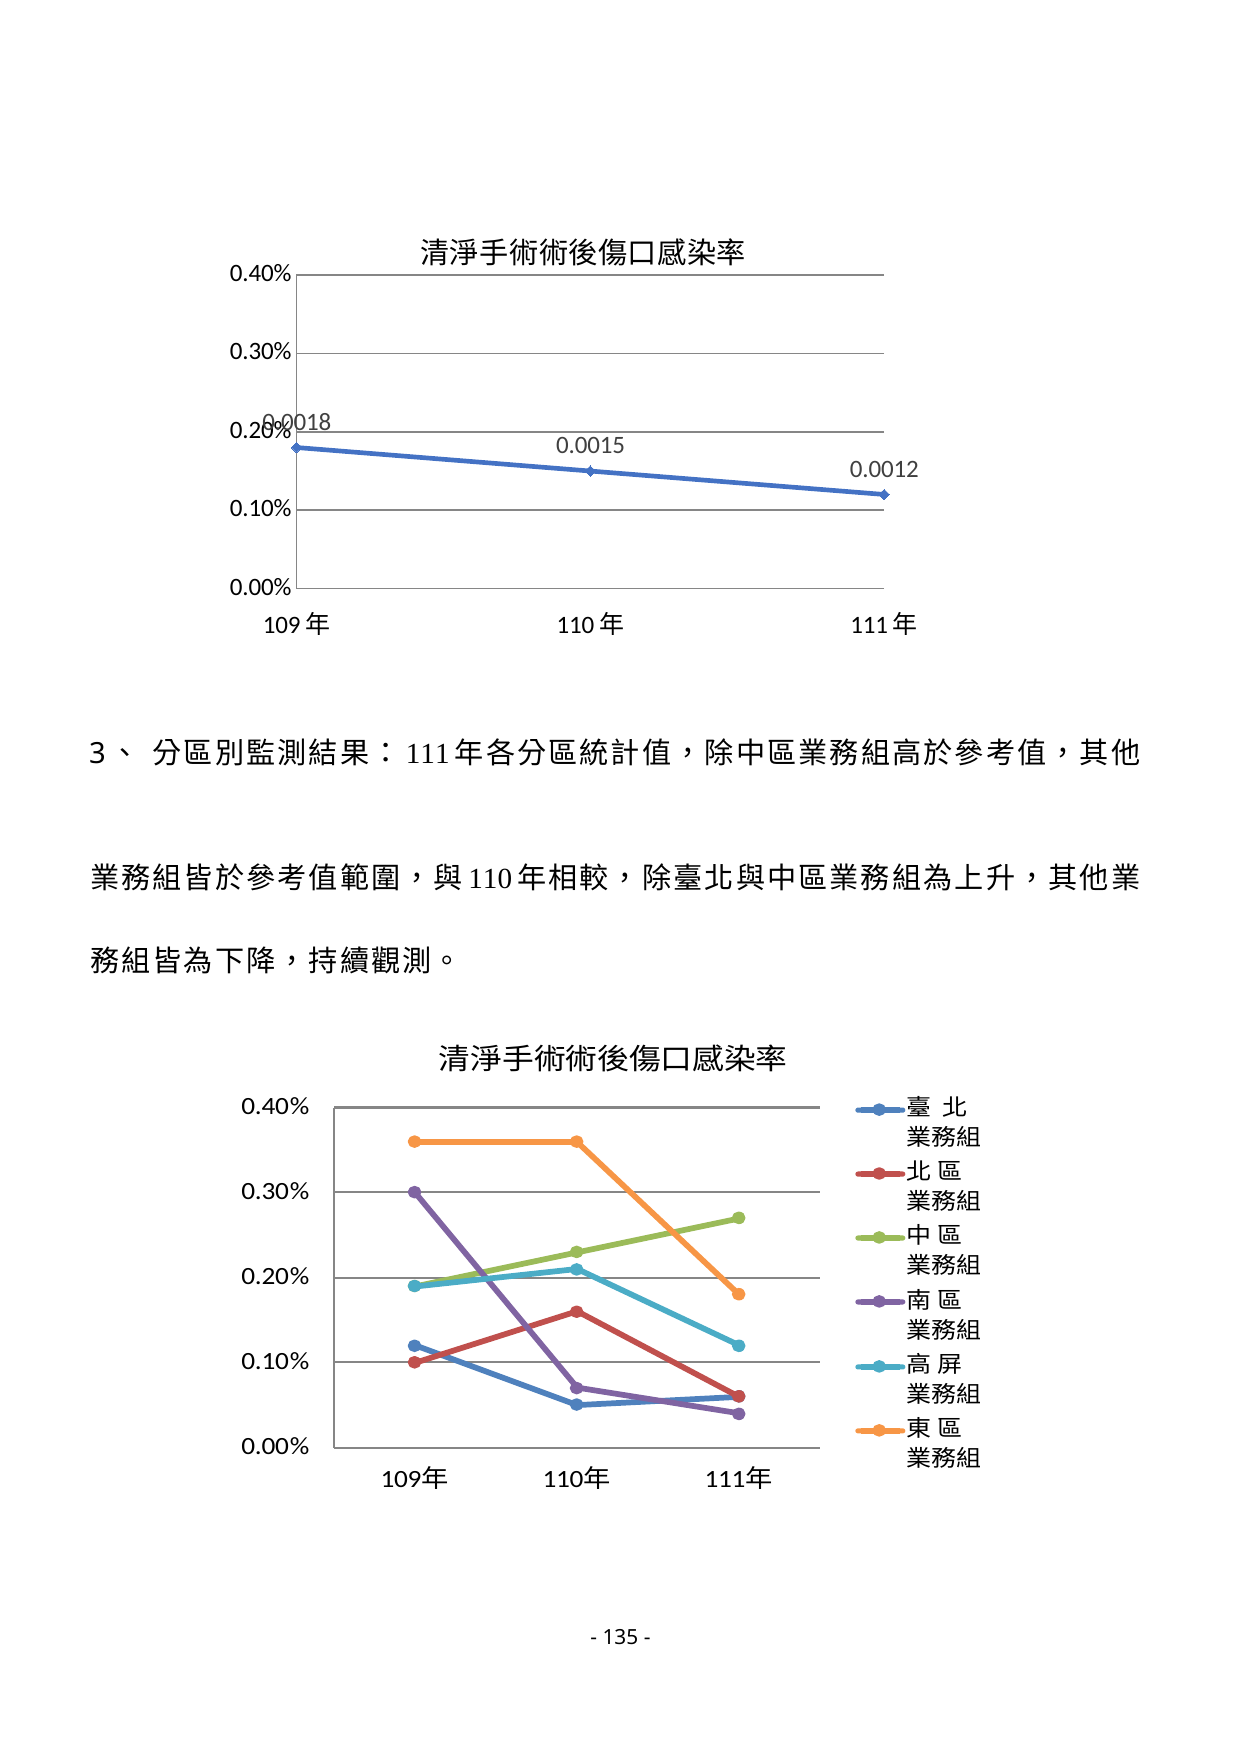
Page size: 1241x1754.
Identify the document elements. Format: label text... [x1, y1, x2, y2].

list 分區別監測結果：111年各分區統計值，除中區業務組高於參考值，其他業務組皆於參考值範圍，與110年相較，除臺北與中區業務組為上升，其他業務組皆為下降，持續觀測。 [89, 667, 1145, 980]
